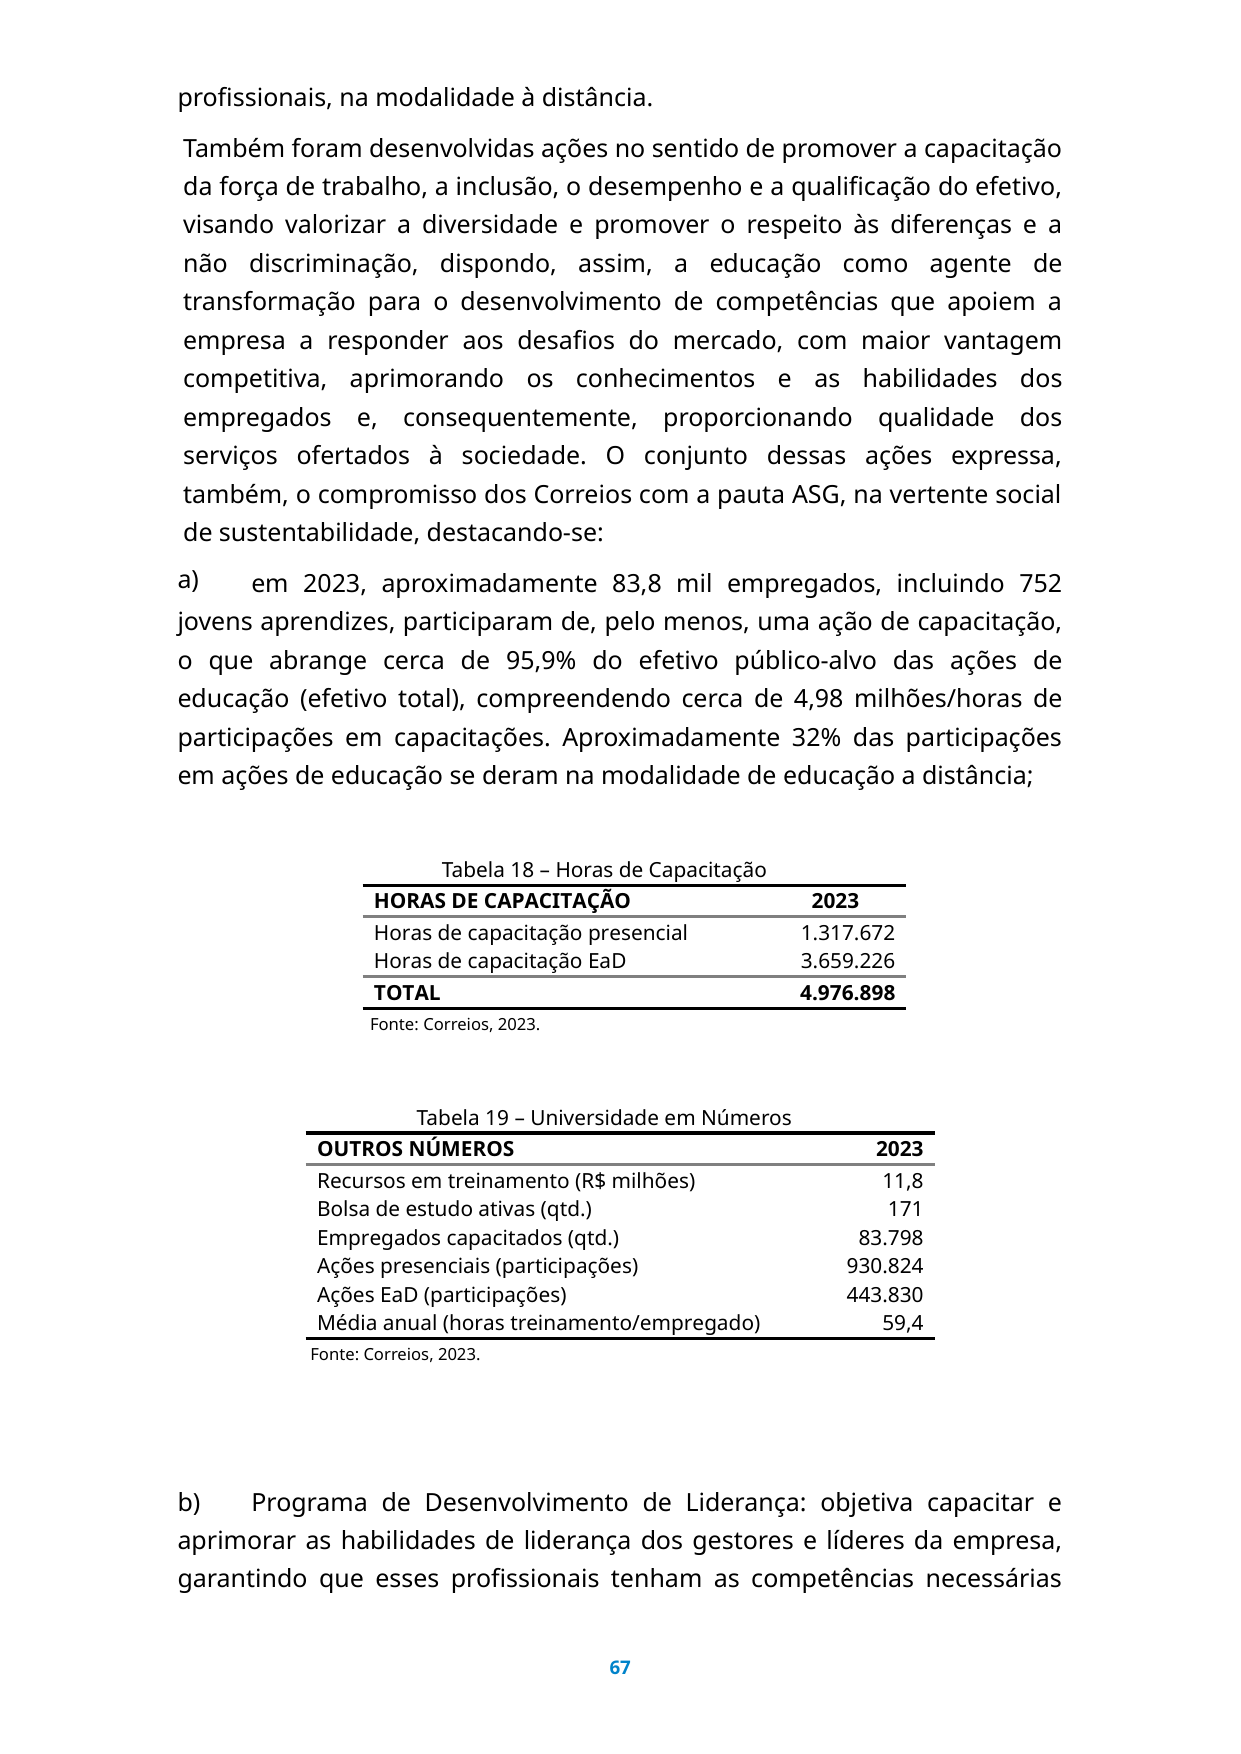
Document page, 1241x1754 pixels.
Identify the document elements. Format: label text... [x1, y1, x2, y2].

table_cell TOTAL [363, 978, 764, 1007]
table_cell 83.798 [797, 1223, 934, 1251]
table_cell Empregados capacitados (qtd.) [306, 1223, 797, 1251]
list Fonte: Correios, 2023. [183, 1010, 1063, 1035]
list Programa de Desenvolvimento de Liderança: objetiva capacitar e aprimorar as habilidades de liderança dos gestores e líderes da empresa, garantindo que esses profissionais tenham as competências necessárias [177, 1480, 1063, 1595]
table_cell 59,4 [797, 1308, 934, 1337]
table_cell Recursos em treinamento (R$ milhões) [306, 1166, 797, 1194]
table_cell 930.824 [797, 1251, 934, 1280]
text profissionais, na modalidade à distância. [177, 75, 1063, 113]
table_cell Ações EaD (participações) [306, 1280, 797, 1308]
table_cell 171 [797, 1195, 934, 1223]
list em 2023, aproximadamente 83,8 mil empregados, incluindo 752 jovens aprendizes, participaram de, pelo menos, uma ação de capacitação, o que abrange cerca de 95,9% do efetivo público-alvo das ações de educação (efetivo total), compreendendo cerca de 4,98 milhões/horas de participações em capacitações. Aproximadamente 32% das participações em ações de educação se deram na modalidade de educação a distância; [177, 561, 1063, 792]
text Fonte: Correios, 2023. [177, 1340, 1063, 1366]
table_header 2023 [764, 887, 906, 915]
table_cell 443.830 [797, 1280, 934, 1308]
table_cell 1.317.672 [764, 918, 906, 947]
table_cell Horas de capacitação EaD [363, 947, 764, 975]
table_header HORAS DE CAPACITAÇÃO [363, 887, 764, 915]
list Tabela 18 – Horas de Capacitação [145, 851, 1063, 883]
list Também foram desenvolvidas ações no sentido de promover a capacitação da força de trabalho, a inclusão, o desempenho e a qualificação do efetivo, visando valorizar a diversidade e promover o respeito às diferenças e a não discriminação, dispondo, assim, a educação como agente de transformação para o desenvolvimento de competências que apoiem a empresa a responder aos desafios do mercado, com maior vantagem competitiva, aprimorando os conhecimentos e as habilidades dos empregados e, consequentemente, proporcionando qualidade dos serviços ofertados à sociedade. O conjunto dessas ações expressa, também, o compromisso dos Correios com a pauta ASG, na vertente social de sustentabilidade, destacando-se: [183, 126, 1063, 549]
table_cell Média anual (horas treinamento/empregado) [306, 1308, 797, 1337]
table_cell Bolsa de estudo ativas (qtd.) [306, 1195, 797, 1223]
table_cell 4.976.898 [764, 978, 906, 1007]
table_cell 11,8 [797, 1166, 934, 1194]
table_header OUTROS NÚMEROS [306, 1135, 797, 1163]
table_cell 3.659.226 [764, 947, 906, 975]
list Tabela 19 – Universidade em Números [145, 1099, 1063, 1131]
table_cell Ações presenciais (participações) [306, 1251, 797, 1280]
table_cell Horas de capacitação presencial [363, 918, 764, 947]
table_header 2023 [797, 1135, 934, 1163]
